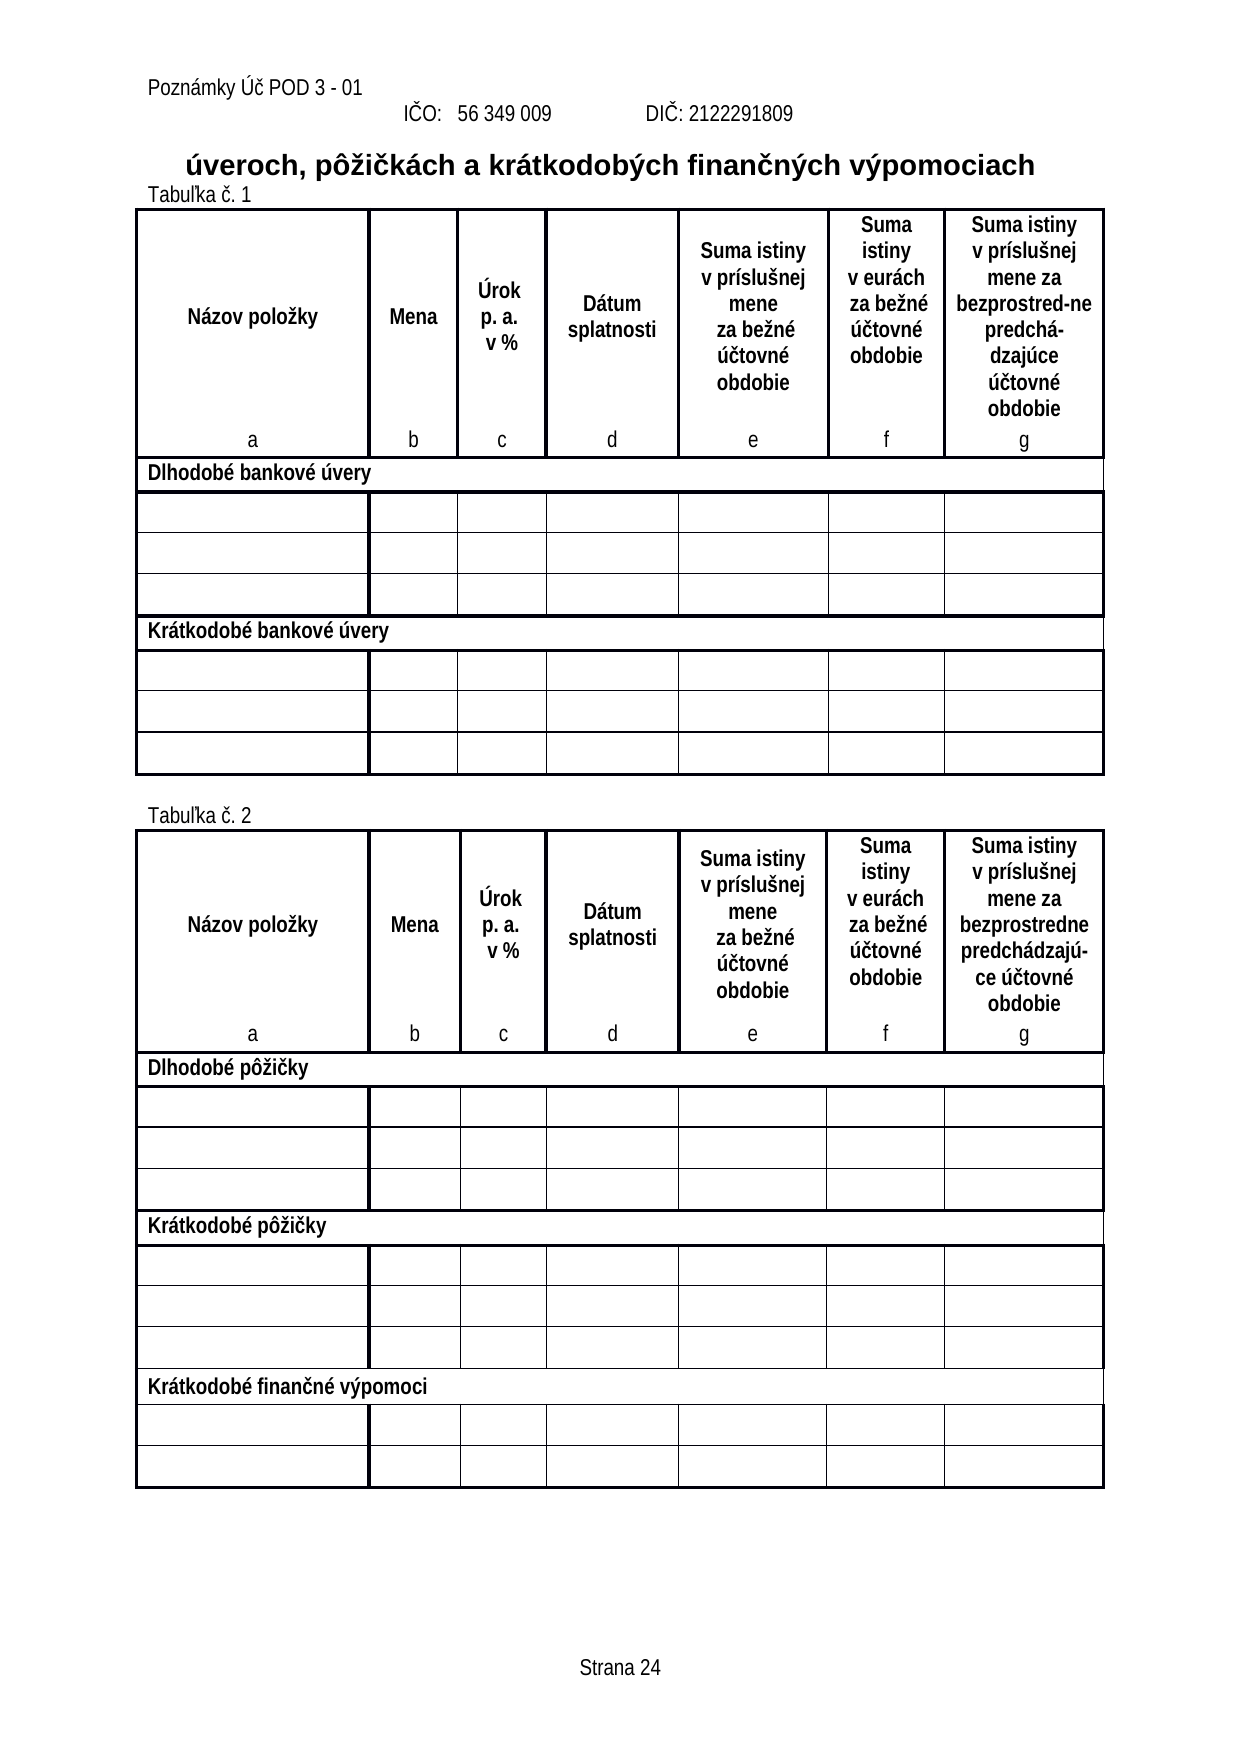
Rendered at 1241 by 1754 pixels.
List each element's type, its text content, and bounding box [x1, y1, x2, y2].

title úveroch, pôžičkách a krátkodobých finančných výpomociach [148, 148, 1092, 181]
table_cell [138, 1088, 367, 1126]
table_cell [138, 1405, 367, 1445]
table_cell [547, 733, 678, 773]
table_cell [827, 1128, 944, 1168]
table_cell [829, 574, 944, 614]
table_cell [138, 494, 367, 532]
table_header Suma istiny v príslušnej mene za bežné účtovné obdobie [680, 211, 827, 422]
table_cell Krátkodobé pôžičky [138, 1212, 1103, 1243]
table_cell [679, 1327, 826, 1367]
table_cell [138, 1286, 367, 1326]
table_cell [827, 1286, 944, 1326]
table_cell [945, 1169, 1102, 1209]
table_cell [138, 652, 367, 690]
table_header Dátum splatnosti [548, 832, 677, 1016]
table_cell [945, 494, 1102, 532]
table_cell [138, 1128, 367, 1168]
table_cell [458, 494, 546, 532]
table_cell [547, 652, 678, 690]
table_cell [945, 1128, 1102, 1168]
table_header Mena [371, 211, 456, 422]
table_header Suma istiny v príslušnej mene za bežné účtovné obdobie [681, 832, 825, 1016]
table_cell [371, 652, 457, 690]
table_cell [138, 1446, 367, 1486]
table_cell g [946, 422, 1102, 456]
table_cell a [138, 1016, 367, 1051]
table_cell [461, 1405, 546, 1445]
table_cell [458, 533, 546, 573]
table_cell [547, 1169, 678, 1209]
table_cell [371, 1446, 460, 1486]
table_cell Dlhodobé pôžičky [138, 1054, 1103, 1085]
table_cell [371, 733, 457, 773]
table_cell f [830, 422, 943, 456]
table_cell [371, 1327, 460, 1367]
table_cell [461, 1128, 546, 1168]
table_cell [461, 1286, 546, 1326]
table_cell [679, 1247, 826, 1285]
table_cell [547, 1247, 678, 1285]
table_cell [945, 1405, 1102, 1445]
table_cell [945, 1446, 1102, 1486]
table_cell [371, 494, 457, 532]
table_header Suma istiny v príslušnej mene za bezprostredne predchádzajú-ce účtovné obdobie [946, 832, 1102, 1016]
table_cell [679, 733, 828, 773]
table_cell [945, 1286, 1102, 1326]
table_cell [461, 1446, 546, 1486]
table_cell [458, 652, 546, 690]
table_cell [679, 1169, 826, 1209]
table_cell c [459, 422, 544, 456]
table_cell [827, 1327, 944, 1367]
table_header Názov položky [138, 832, 367, 1016]
table_cell [547, 1128, 678, 1168]
table_cell [827, 1247, 944, 1285]
table_cell [138, 1169, 367, 1209]
table_header Názov položky [138, 211, 367, 422]
table_cell [461, 1327, 546, 1367]
table_cell [679, 1405, 826, 1445]
table_header Úrok p. a. v % [459, 211, 544, 422]
table_header Suma istiny v príslušnej mene za bezprostred-ne predchá-dzajúce účtovné obdobie [946, 211, 1102, 422]
table_cell [371, 1247, 460, 1285]
text Tabuľka č. 2 [148, 802, 1092, 829]
table_cell [371, 1405, 460, 1445]
table_cell b [371, 1016, 459, 1051]
table_cell [679, 652, 828, 690]
table_cell [547, 494, 678, 532]
table_cell [679, 1128, 826, 1168]
table_cell [945, 1088, 1102, 1126]
table_header Suma istiny v eurách za bežné účtovné obdobie [830, 211, 943, 422]
table_cell [829, 691, 944, 731]
table_header Úrok p. a. v % [462, 832, 544, 1016]
table_cell [547, 1405, 678, 1445]
table_cell [827, 1405, 944, 1445]
table_cell [461, 1169, 546, 1209]
table_cell [461, 1247, 546, 1285]
table_header Suma istiny v eurách za bežné účtovné obdobie [828, 832, 943, 1016]
table_cell Krátkodobé finančné výpomoci [138, 1369, 1103, 1403]
table_cell [371, 691, 457, 731]
table_cell [547, 574, 678, 614]
table_cell [138, 574, 367, 614]
table_cell [547, 533, 678, 573]
table_cell [371, 1286, 460, 1326]
table_cell [138, 691, 367, 731]
table_cell [827, 1169, 944, 1209]
table_cell [458, 733, 546, 773]
table_cell [945, 652, 1102, 690]
table_cell e [681, 1016, 825, 1051]
table_cell [371, 1128, 460, 1168]
table_cell [547, 1286, 678, 1326]
table_cell [371, 1169, 460, 1209]
table_cell [945, 691, 1102, 731]
table_cell [458, 691, 546, 731]
text Tabuľka č. 1 [148, 181, 1092, 208]
table_cell [138, 733, 367, 773]
table_cell [138, 533, 367, 573]
table_cell [945, 1327, 1102, 1367]
table_cell [829, 652, 944, 690]
table_cell [827, 1446, 944, 1486]
table_cell d [548, 1016, 677, 1051]
table_header Dátum splatnosti [548, 211, 677, 422]
table_cell [829, 494, 944, 532]
table_cell [679, 494, 828, 532]
table_cell [827, 1088, 944, 1126]
table_cell f [828, 1016, 943, 1051]
table_cell Krátkodobé bankové úvery [138, 618, 1103, 649]
table_cell [829, 733, 944, 773]
table_cell [679, 1446, 826, 1486]
table_cell d [548, 422, 677, 456]
table_cell [461, 1088, 546, 1126]
table_cell [945, 533, 1102, 573]
table_cell [679, 691, 828, 731]
table_cell [371, 533, 457, 573]
table_cell [945, 574, 1102, 614]
table_cell c [462, 1016, 544, 1051]
table_cell [945, 1247, 1102, 1285]
table_cell [679, 1088, 826, 1126]
table_cell [371, 1088, 460, 1126]
table_cell [458, 574, 546, 614]
table_cell a [138, 422, 367, 456]
table_cell b [371, 422, 456, 456]
table_cell [829, 533, 944, 573]
table_cell [547, 1446, 678, 1486]
table_cell [679, 1286, 826, 1326]
table_cell [547, 1327, 678, 1367]
table_cell [679, 533, 828, 573]
table_cell [945, 733, 1102, 773]
table_cell e [680, 422, 827, 456]
table_cell [547, 691, 678, 731]
table_cell [138, 1327, 367, 1367]
table_cell [371, 574, 457, 614]
table_cell [547, 1088, 678, 1126]
table_cell g [946, 1016, 1102, 1051]
table_cell [679, 574, 828, 614]
table_cell Dlhodobé bankové úvery [138, 459, 1103, 490]
table_cell [138, 1247, 367, 1285]
table_header Mena [371, 832, 459, 1016]
